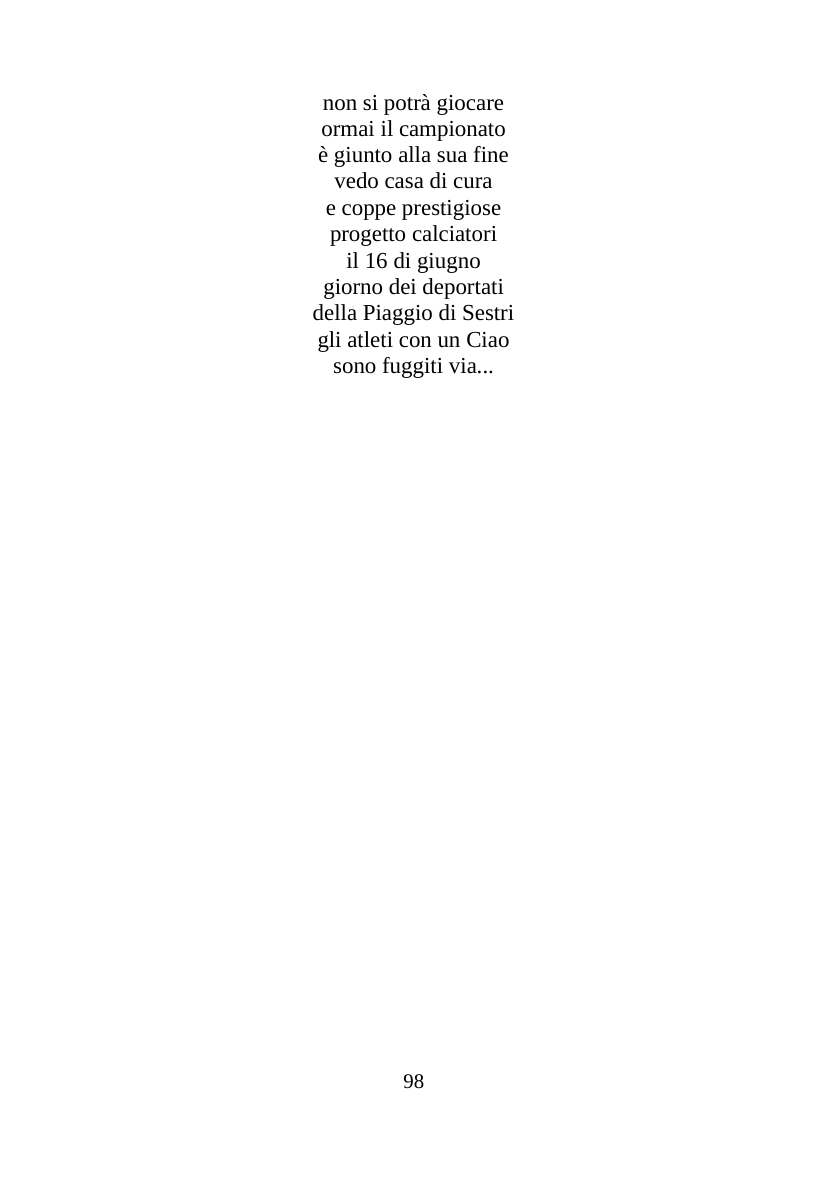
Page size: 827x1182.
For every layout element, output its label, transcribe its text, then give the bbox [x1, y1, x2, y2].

text il 16 di giugno [88, 247, 738, 273]
text vedo casa di cura [88, 168, 738, 194]
text giorno dei deportati [88, 273, 738, 299]
text non si potrà giocare [88, 88, 738, 115]
text gli atleti con un Ciao [88, 326, 738, 352]
text è giunto alla sua fine [88, 141, 738, 168]
text e coppe prestigiose [88, 194, 738, 220]
text sono fuggiti via... [88, 352, 738, 378]
text progetto calciatori [88, 220, 738, 247]
text della Piaggio di Sestri [88, 299, 738, 326]
text ormai il campionato [88, 115, 738, 141]
